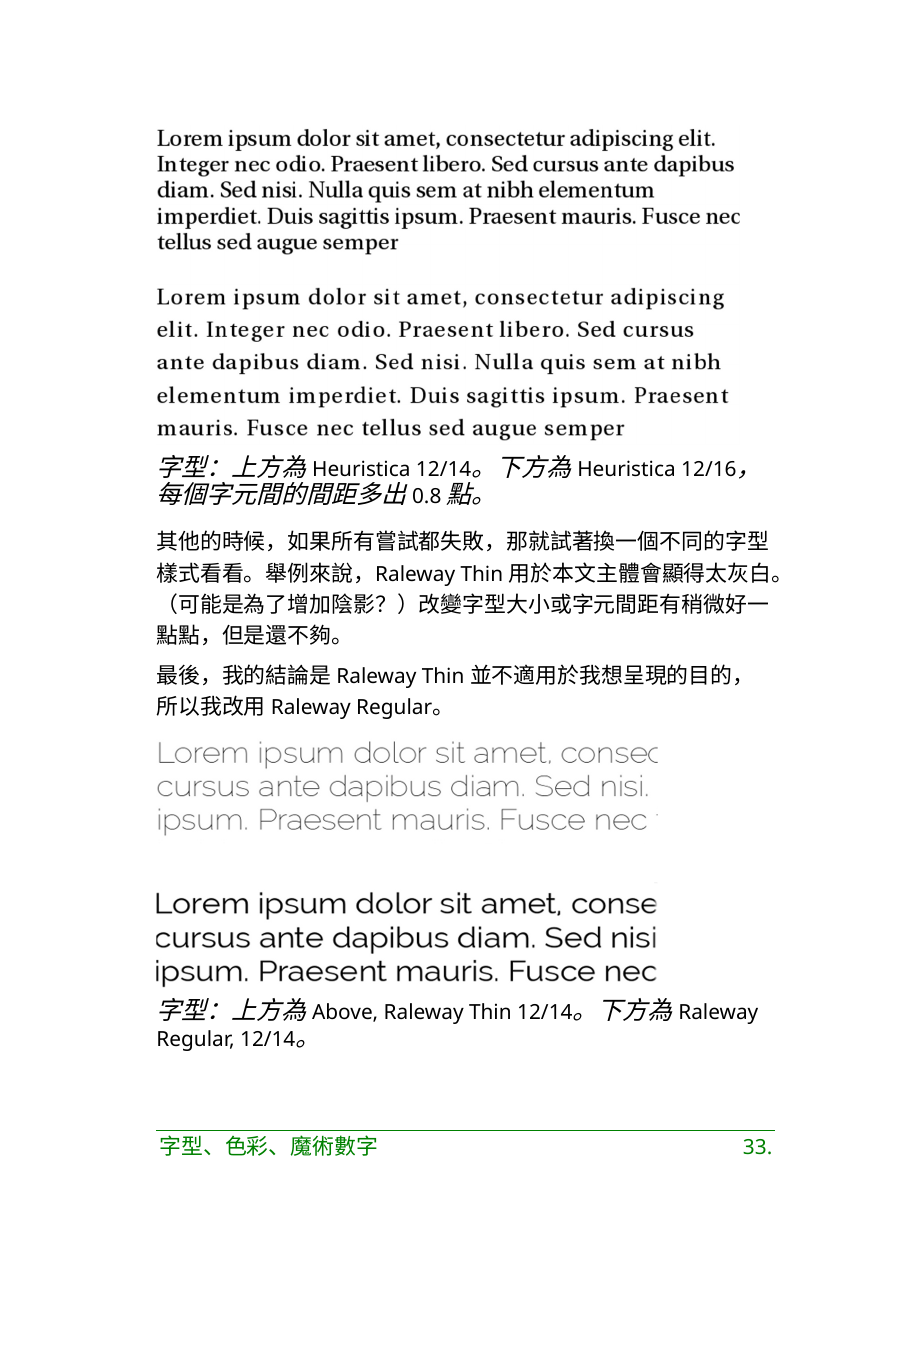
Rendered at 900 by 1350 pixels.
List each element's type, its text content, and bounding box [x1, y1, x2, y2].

picture [156, 125, 740, 445]
picture [156, 736, 658, 988]
table_cell 字型：上方為 Heuristica 12/14。下方為 Heuristica 12/16，每個字元間的間距多出 0.8 點。 [156, 447, 775, 509]
table_header [156, 125, 775, 447]
text 最後，我的結論是 Raleway Thin 並不適用於我想呈現的目的，所以我改用 Raleway Regular。 [156, 658, 775, 721]
table_cell 字型：上方為 Above, Raleway Thin 12/14。下方為 Raleway Regular, 12/14。 [156, 990, 775, 1052]
table_header [156, 737, 775, 990]
text 其他的時候，如果所有嘗試都失敗，那就試著換一個不同的字型樣式看看。舉例來說，Raleway Thin 用於本文主體會顯得太灰白。（可能是為了增加陰影？）改變字型大小或字元間距有稍微好一點點，但是還不夠。 [156, 525, 775, 650]
